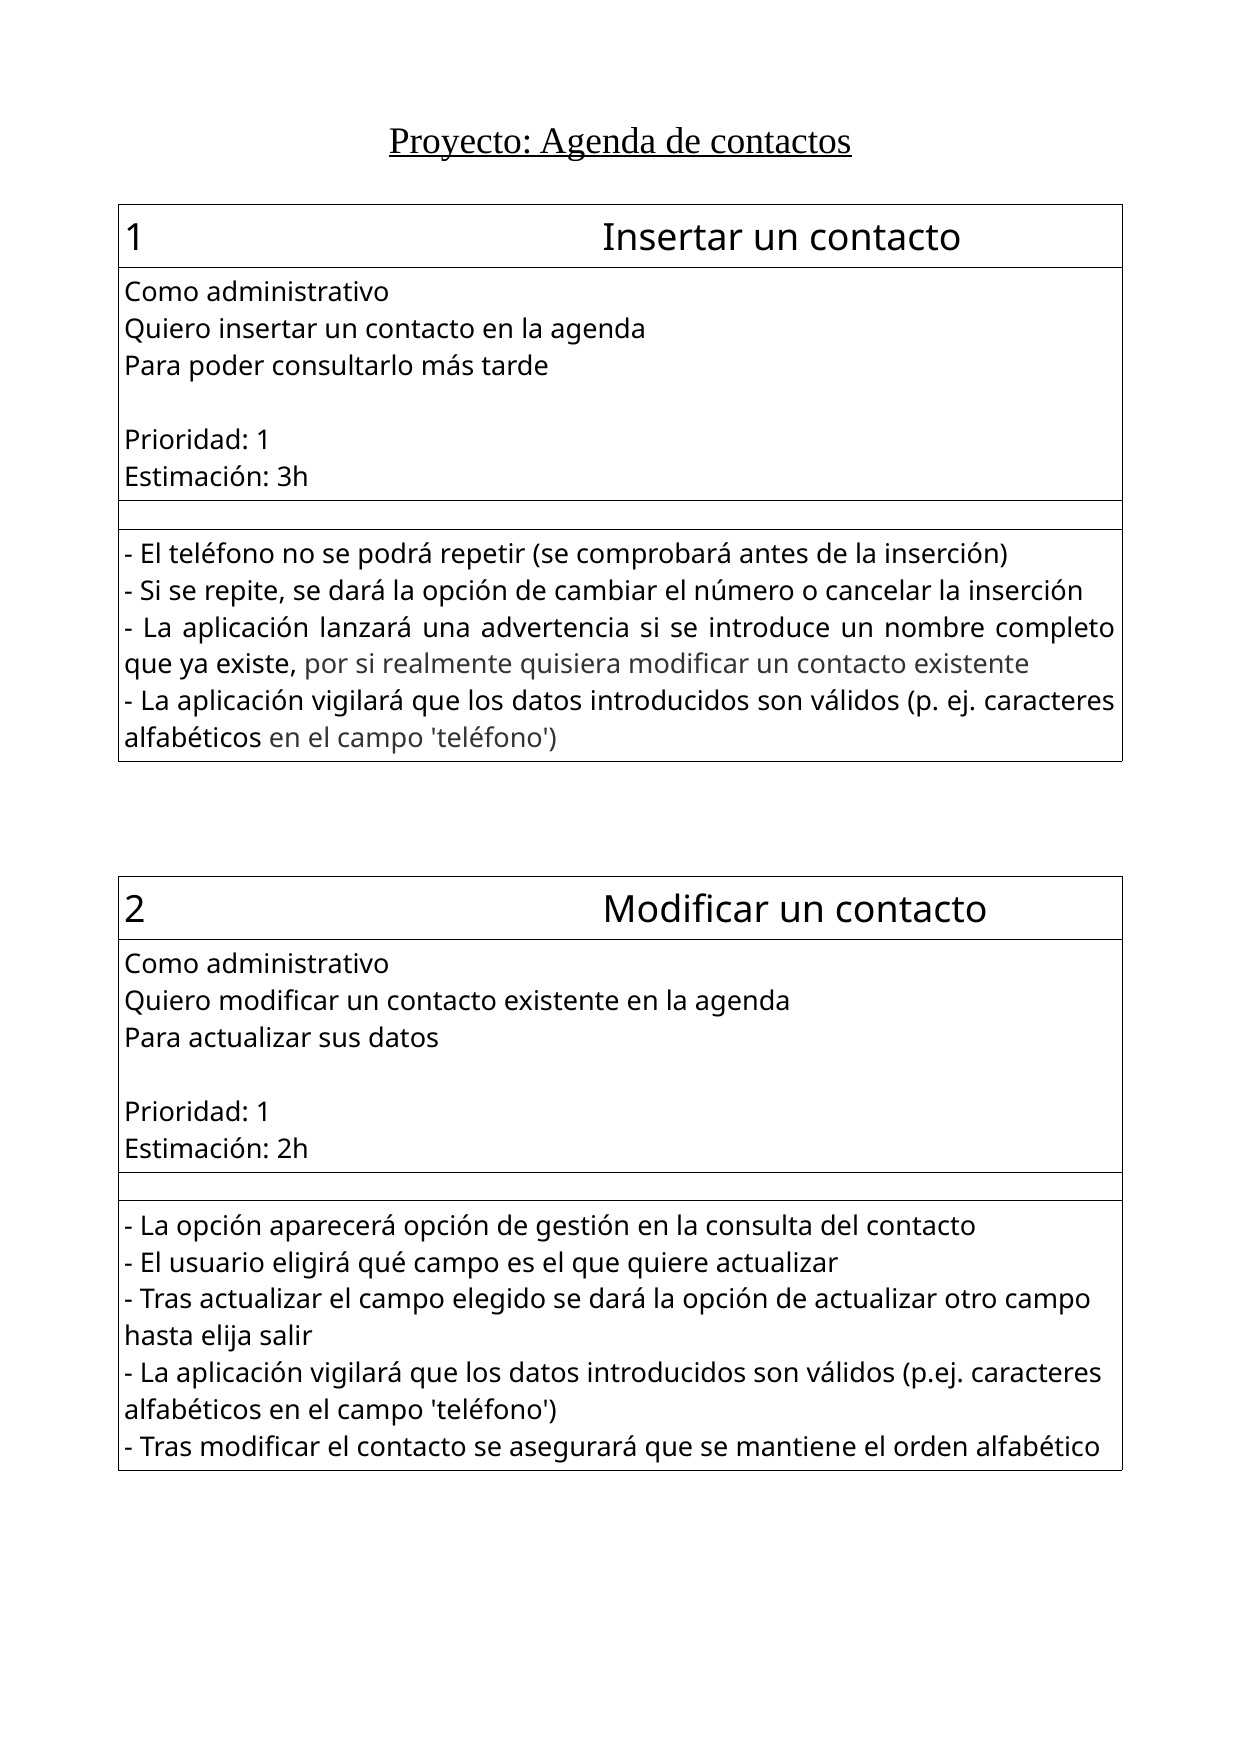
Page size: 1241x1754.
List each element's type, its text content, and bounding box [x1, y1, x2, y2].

table_cell - El teléfono no se podrá repetir (se comprobará antes de la inserción) - Si se repite, se dará la opción de cambiar el número o cancelar la inserción - La aplicación lanzará una advertencia si se introduce un nombre completo que ya existe, por si realmente quisiera modificar un contacto existente - La aplicación vigilará que los datos introducidos son válidos (p. ej. caracteres alfabéticos en el campo 'teléfono') [119, 530, 1122, 761]
table_cell Como administrativo Quiero modificar un contacto existente en la agenda Para actualizar sus datos Prioridad: 1 Estimación: 2h [119, 940, 1122, 1172]
table_cell Como administrativo Quiero insertar un contacto en la agenda Para poder consultarlo más tarde Prioridad: 1 Estimación: 3h [119, 268, 1122, 500]
table_cell [119, 1173, 1122, 1200]
table_header 1 Insertar un contacto [119, 205, 1122, 267]
table_header 2 Modificar un contacto [119, 877, 1122, 939]
table_cell [119, 501, 1122, 528]
text Proyecto: Agenda de contactos [118, 118, 1122, 161]
table_cell - La opción aparecerá opción de gestión en la consulta del contacto - El usuario eligirá qué campo es el que quiere actualizar - Tras actualizar el campo elegido se dará la opción de actualizar otro campo hasta elija salir - La aplicación vigilará que los datos introducidos son válidos (p.ej. caracteres alfabéticos en el campo 'teléfono') - Tras modificar el contacto se asegurará que se mantiene el orden alfabético [119, 1201, 1122, 1470]
